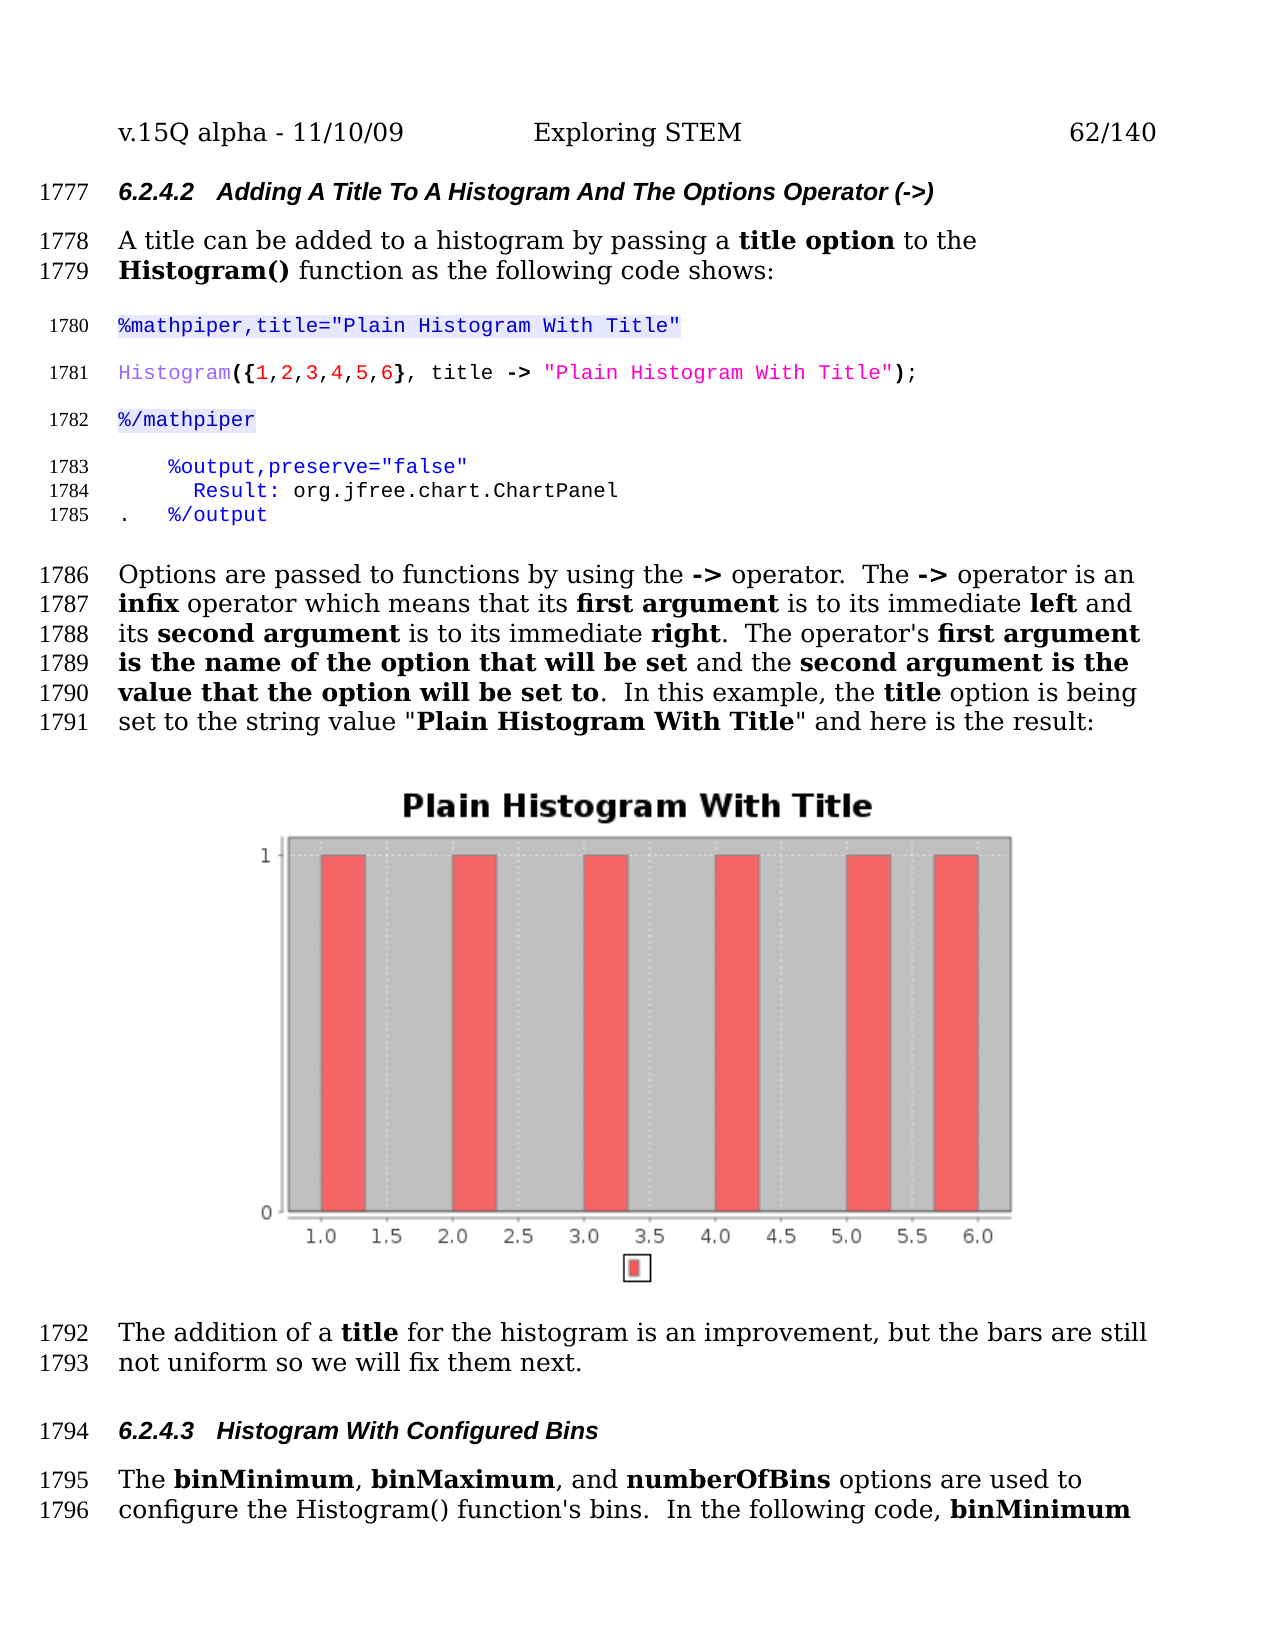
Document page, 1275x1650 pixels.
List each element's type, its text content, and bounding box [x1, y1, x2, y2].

text %output,preserve="false" [118, 457, 1157, 480]
subtitle Histogram With Configured Bins [118, 1416, 1157, 1444]
picture [245, 786, 1030, 1284]
text Options are passed to functions by using the -> operator. The -> operator is an infix operator which means that its first argument is to its immediate left and its second argument is to its immediate right. The operator's first argument is the name of the option that will be set and the second argument is the value that the option will be set to. In this example, the title option is being set to the string value "Plain Histogram With Title" and here is the result: [118, 560, 1157, 736]
text %/mathpiper [118, 409, 1157, 433]
text %mathpiper,title="Plain Histogram With Title" [118, 315, 1157, 338]
text Result: org.jfree.chart.ChartPanel [118, 480, 1157, 504]
text Histogram({1,2,3,4,5,6}, title -> "Plain Histogram With Title"); [118, 362, 1157, 386]
text The binMinimum, binMaximum, and numberOfBins options are used to configure the Histogram() function's bins. In the following code, binMinimum [118, 1465, 1157, 1524]
text The addition of a title for the histogram is an improvement, but the bars are still not uniform so we will fix them next. [118, 1318, 1157, 1377]
subtitle Adding A Title To A Histogram And The Options Operator (->) [118, 177, 1157, 205]
text A title can be added to a histogram by passing a title option to the Histogram() function as the following code shows: [118, 226, 1157, 285]
text . %/output [118, 504, 1157, 527]
